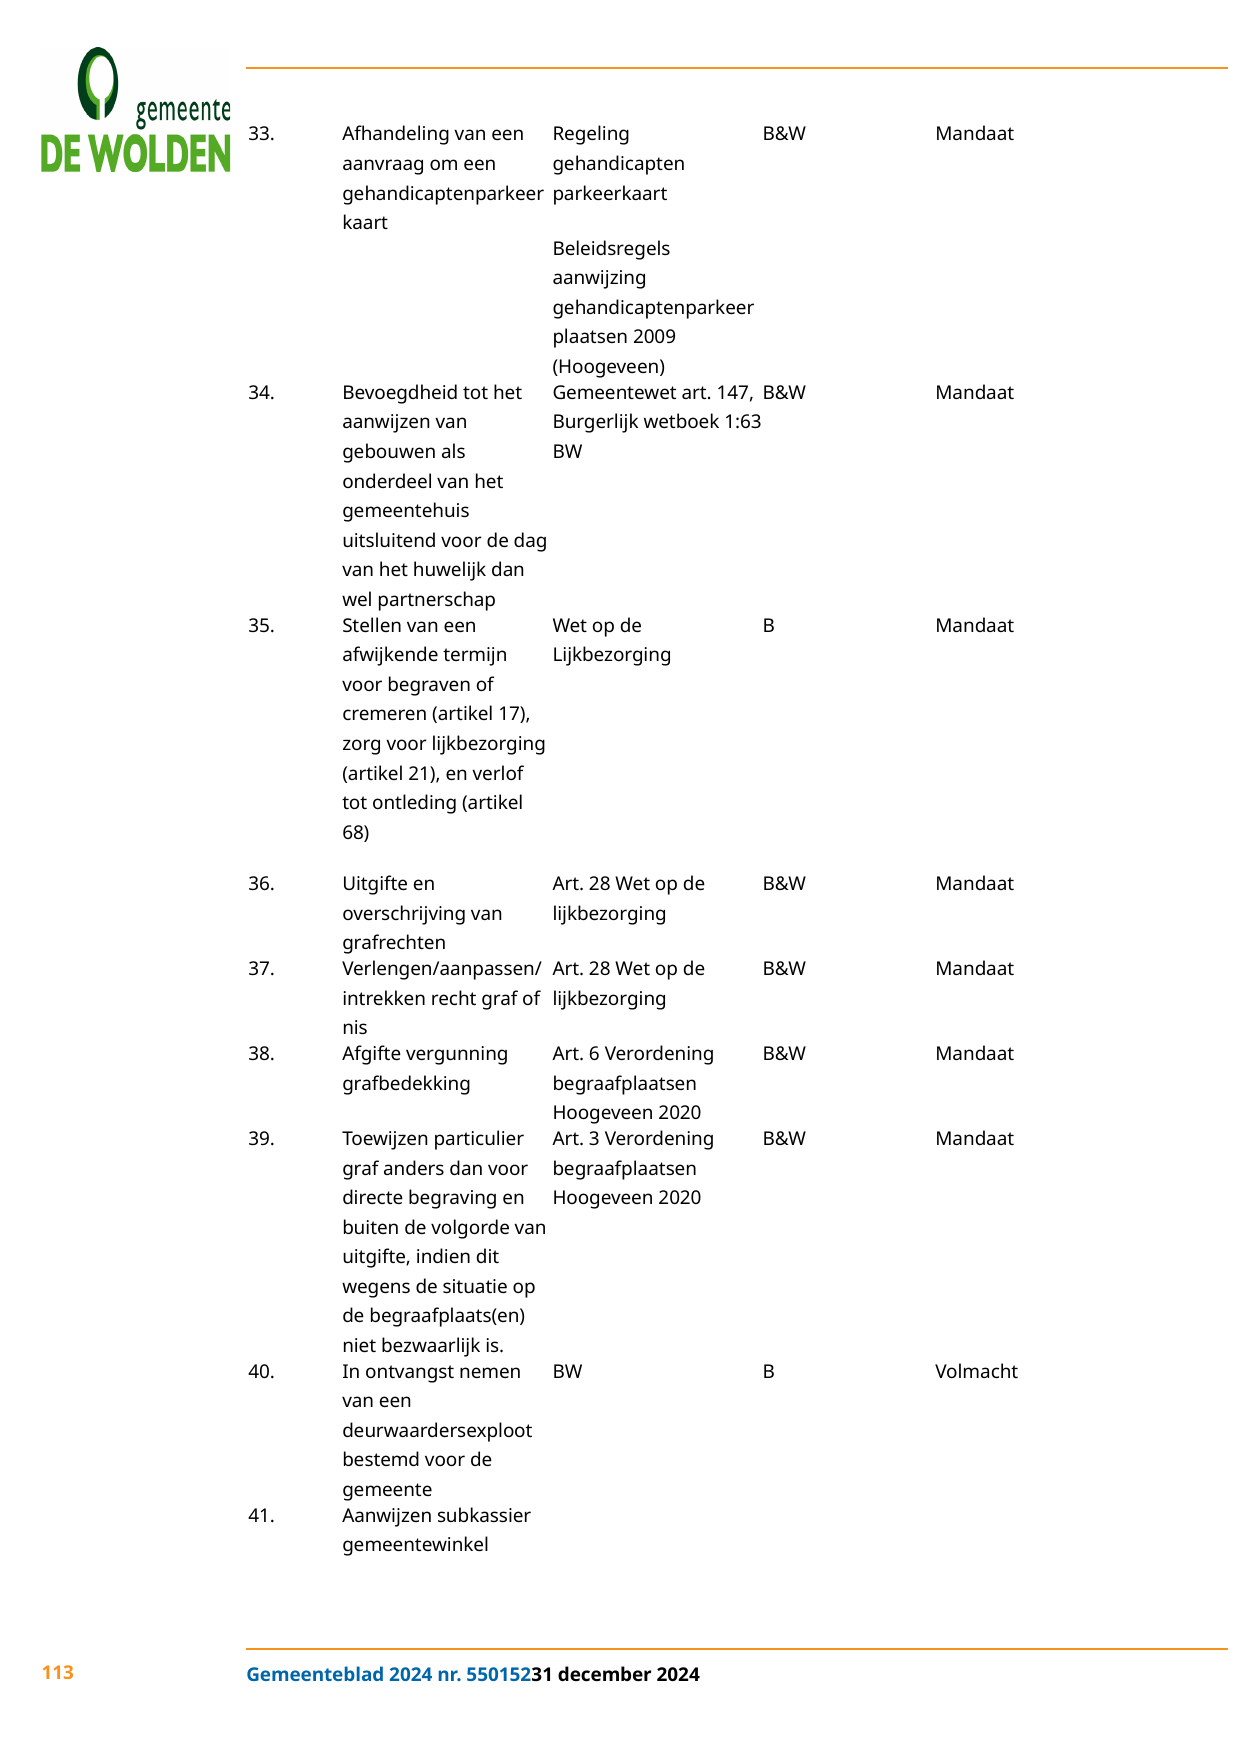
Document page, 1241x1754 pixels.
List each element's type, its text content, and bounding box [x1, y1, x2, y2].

table_cell [763, 235, 935, 379]
table_cell 35. [248, 612, 342, 845]
table_cell Mandaat [935, 612, 1079, 845]
table_cell B&W [763, 955, 935, 1040]
table_cell B&W [763, 1040, 935, 1125]
table_cell Mandaat [935, 379, 1079, 612]
table_cell Mandaat [935, 955, 1079, 1040]
table_cell [935, 1502, 1079, 1557]
table_cell [1079, 1125, 1152, 1358]
table_cell Gemeentewet art. 147, Burgerlijk wetboek 1:63 BW [552, 379, 762, 612]
table_cell Art. 28 Wet op de lijkbezorging [552, 870, 762, 955]
table_cell Afhandeling van een aanvraag om een gehandicaptenparkeerkaart [342, 121, 552, 235]
table_cell [1079, 95, 1152, 121]
table_cell B [763, 612, 935, 845]
table_cell Beleidsregels aanwijzing gehandicaptenparkeerplaatsen 2009 (Hoogeveen) [552, 235, 762, 379]
table_cell [1079, 1502, 1152, 1557]
table_cell [1079, 612, 1152, 845]
table_cell 36. [248, 870, 342, 955]
table_cell [552, 1557, 762, 1583]
table_cell Art. 28 Wet op de lijkbezorging [552, 955, 762, 1040]
table_cell Mandaat [935, 870, 1079, 955]
table_cell [935, 845, 1079, 870]
table_cell Art. 6 Verordening begraafplaatsen Hoogeveen 2020 [552, 1040, 762, 1125]
table_cell B&W [763, 121, 935, 235]
table_cell [248, 1557, 342, 1583]
table_cell 37. [248, 955, 342, 1040]
table_cell [552, 845, 762, 870]
table_cell Bevoegdheid tot het aanwijzen van gebouwen als onderdeel van het gemeentehuis uitsluitend voor de dag van het huwelijk dan wel partnerschap [342, 379, 552, 612]
table_cell [248, 95, 342, 121]
table_cell Wet op de Lijkbezorging [552, 612, 762, 845]
table_cell [1079, 845, 1152, 870]
table_cell Regeling gehandicapten parkeerkaart [552, 121, 762, 235]
table_cell [1079, 955, 1152, 1040]
table_cell [1079, 1557, 1152, 1583]
table_cell [763, 1557, 935, 1583]
table_cell [763, 95, 935, 121]
table_cell 41. [248, 1502, 342, 1557]
table_cell Aanwijzen subkassier gemeentewinkel [342, 1502, 552, 1557]
table_cell Verlengen/aanpassen/intrekken recht graf of nis [342, 955, 552, 1040]
table_cell [342, 845, 552, 870]
table_cell [552, 95, 762, 121]
table_cell Stellen van een afwijkende termijn voor begraven of cremeren (artikel 17), zorg voor lijkbezorging (artikel 21), en verlof tot ontleding (artikel 68) [342, 612, 552, 845]
table_cell Mandaat [935, 121, 1079, 235]
table_cell [342, 95, 552, 121]
table_cell B&W [763, 1125, 935, 1358]
table_cell [342, 1557, 552, 1583]
table_cell [552, 1502, 762, 1557]
table_cell [248, 845, 342, 870]
table_cell [1079, 1040, 1152, 1125]
table_cell Volmacht [935, 1358, 1079, 1502]
table_cell Uitgifte en overschrijving van grafrechten [342, 870, 552, 955]
table_cell [248, 235, 342, 379]
table_cell [763, 1502, 935, 1557]
table_cell Art. 3 Verordening begraafplaatsen Hoogeveen 2020 [552, 1125, 762, 1358]
table_cell Mandaat [935, 1125, 1079, 1358]
table_cell [935, 235, 1079, 379]
table_cell Toewijzen particulier graf anders dan voor directe begraving en buiten de volgorde van uitgifte, indien dit wegens de situatie op de begraafplaats(en) niet bezwaarlijk is. [342, 1125, 552, 1358]
table_cell [1079, 870, 1152, 955]
table_cell 38. [248, 1040, 342, 1125]
table_cell In ontvangst nemen van een deurwaardersexploot bestemd voor de gemeente [342, 1358, 552, 1502]
table_cell 40. [248, 1358, 342, 1502]
table_cell [342, 235, 552, 379]
table_cell [935, 1557, 1079, 1583]
table_cell B&W [763, 379, 935, 612]
table_cell 33. [248, 121, 342, 235]
table_cell 34. [248, 379, 342, 612]
table_cell [1079, 235, 1152, 379]
table_cell Afgifte vergunning grafbedekking [342, 1040, 552, 1125]
table_cell 39. [248, 1125, 342, 1358]
table_cell Mandaat [935, 1040, 1079, 1125]
table_cell [1079, 121, 1152, 235]
table_cell [1079, 1358, 1152, 1502]
table_cell BW [552, 1358, 762, 1502]
picture [41, 47, 231, 172]
table_cell B&W [763, 870, 935, 955]
table_cell B [763, 1358, 935, 1502]
table_cell [935, 95, 1079, 121]
table_cell [763, 845, 935, 870]
table_cell [1079, 379, 1152, 612]
